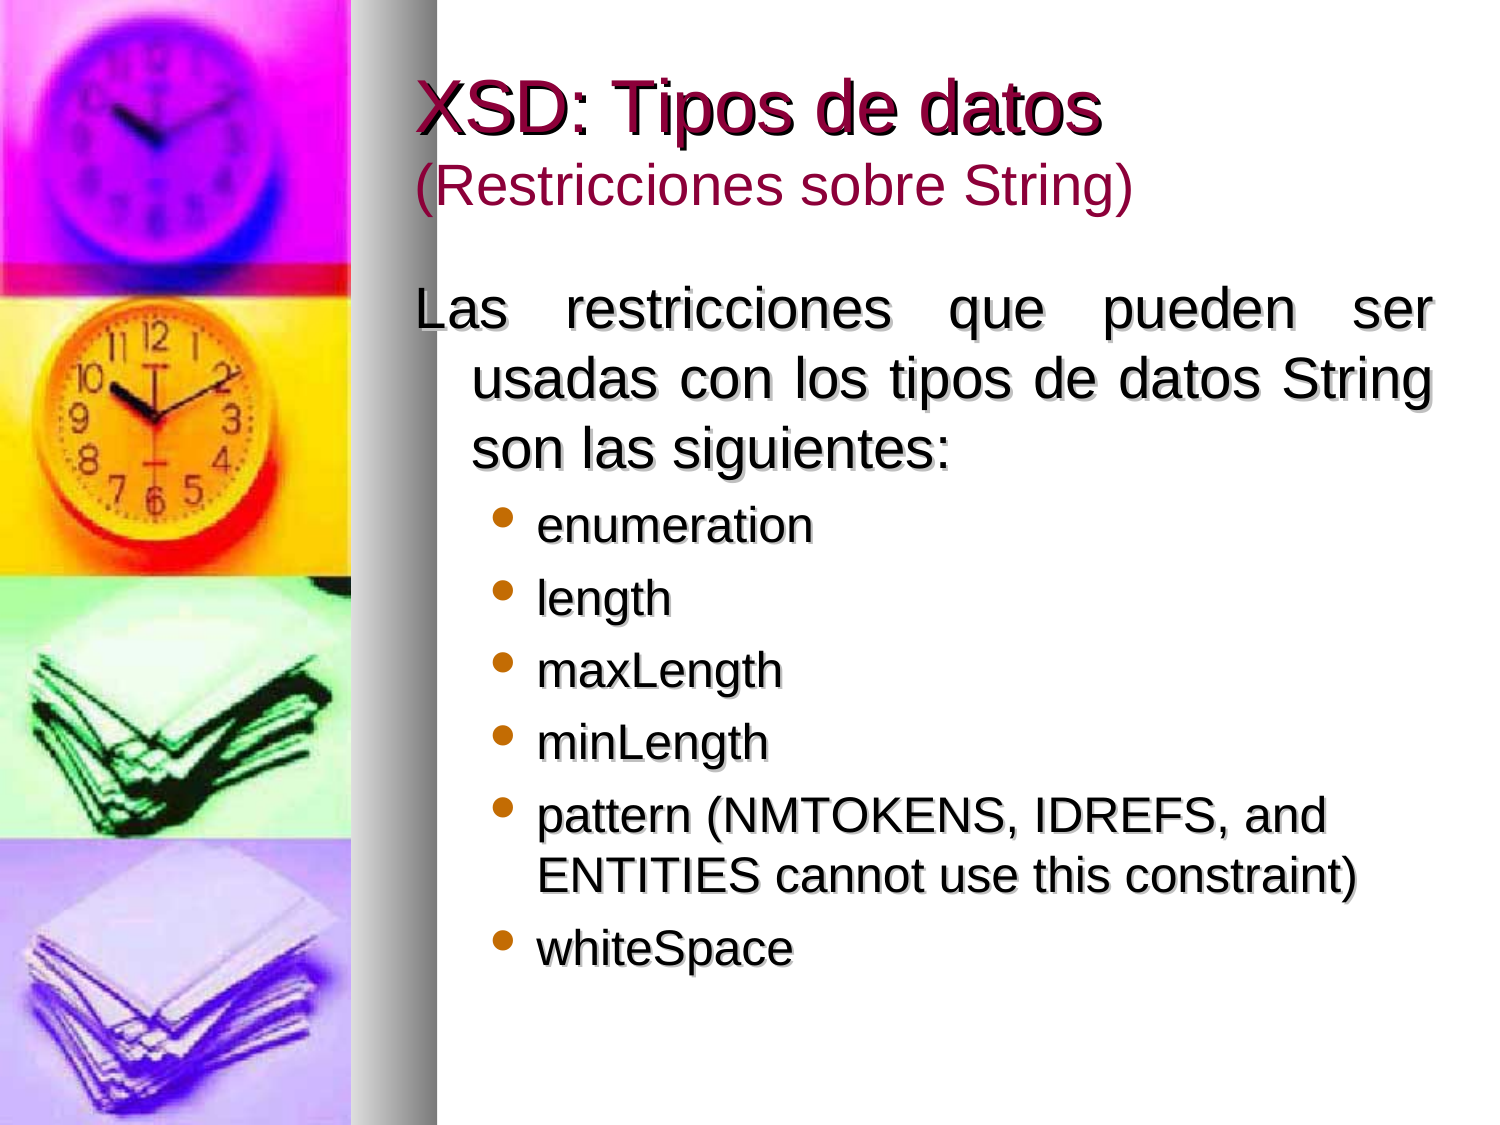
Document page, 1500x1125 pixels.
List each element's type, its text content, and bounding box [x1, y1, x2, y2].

picture [0, 0, 351, 1125]
list Las restricciones que pueden ser usadas con los tipos de datos String son las siguientes: enumeration length maxLength minLength pattern (NMTOKENS, IDREFS, and ENTITIES cannot use this constraint) whiteSpace [399, 262, 1450, 1000]
title XSD: Tipos de datos (Restricciones sobre String) [399, 37, 1450, 238]
